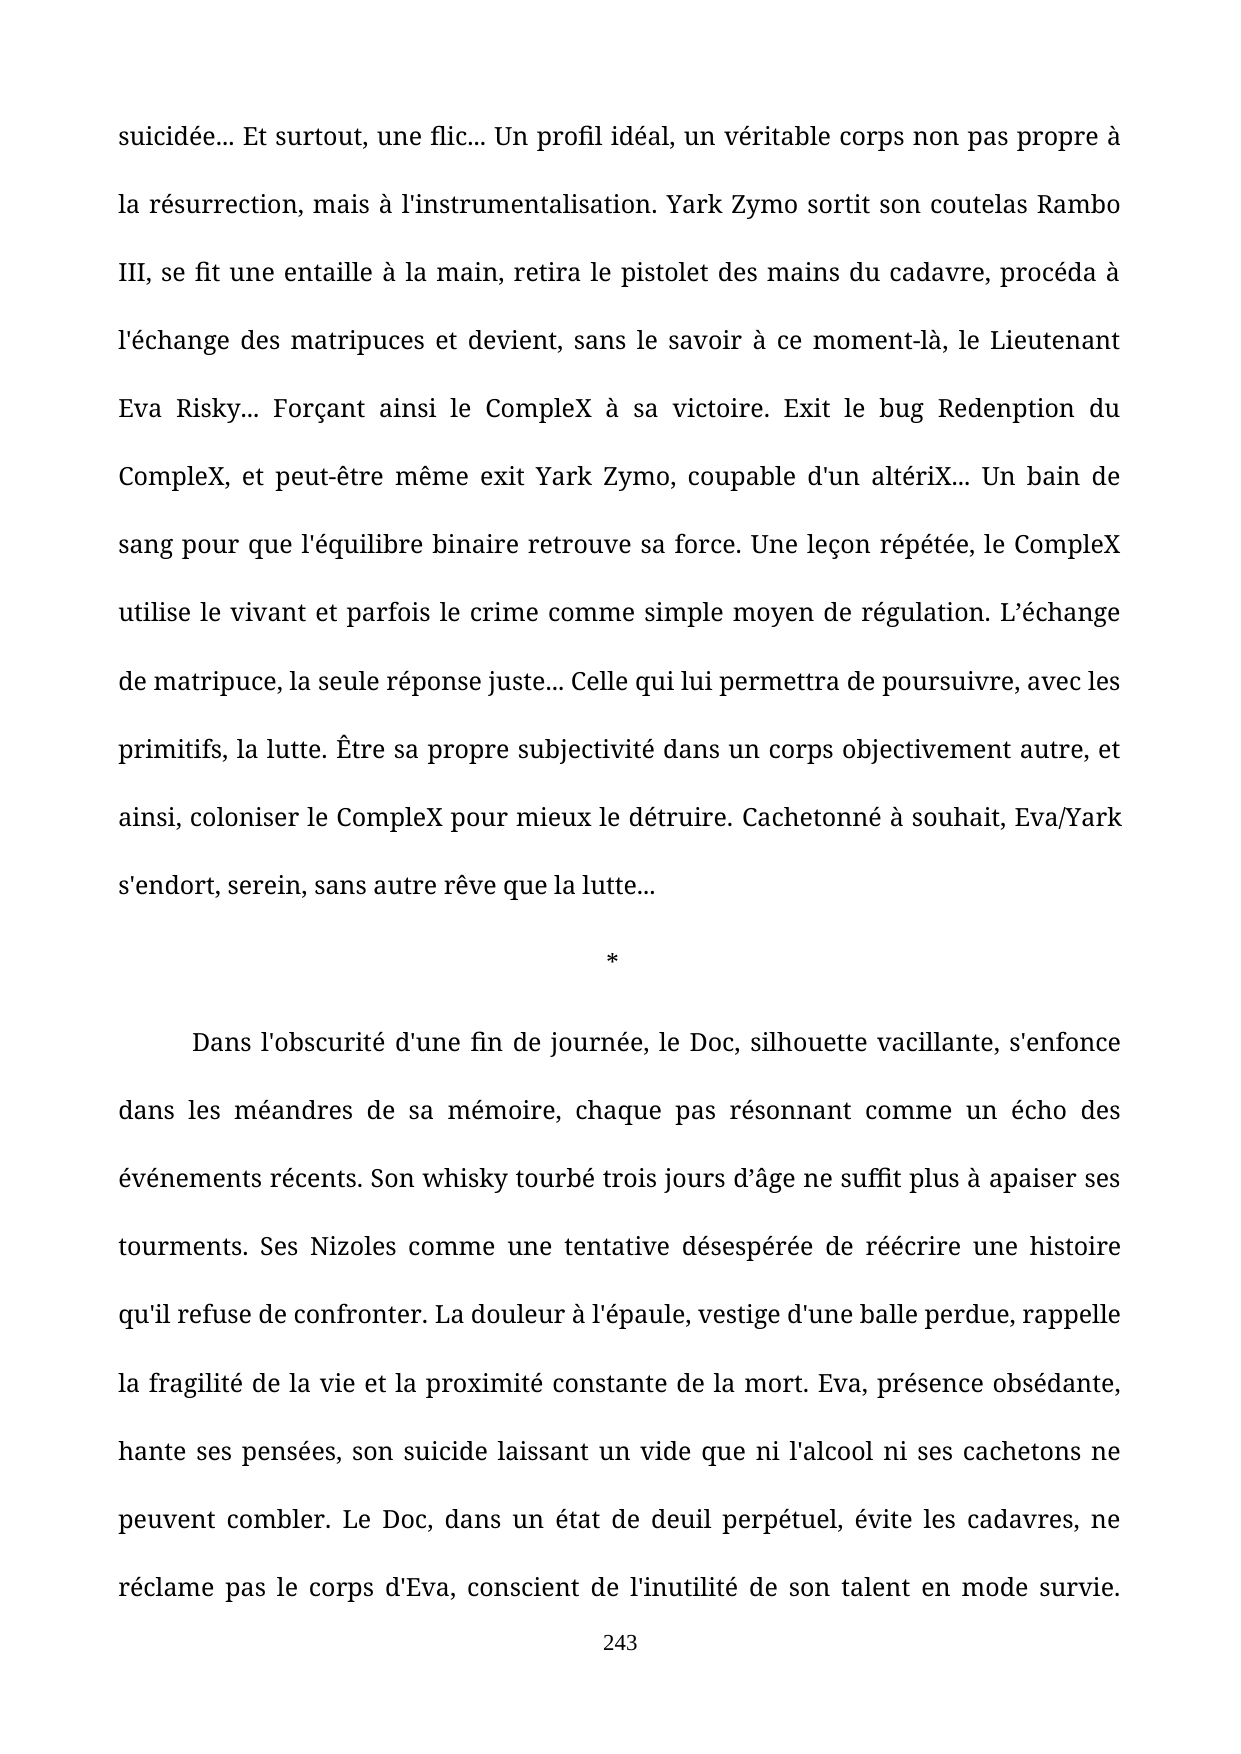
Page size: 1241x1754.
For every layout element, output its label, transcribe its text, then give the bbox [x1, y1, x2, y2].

text Dans l'obscurité d'une fin de journée, le Doc, silhouette vacillante, s'enfonce dans les méandres de sa mémoire, chaque pas résonnant comme un écho des événements récents. Son whisky tourbé trois jours d’âge ne suffit plus à apaiser ses tourments. Ses Nizoles comme une tentative désespérée de réécrire une histoire qu'il refuse de confronter.​ La douleur à l'épaule, vestige d'une balle perdue, rappelle la fragilité de la vie et la proximité constante de la mort. Eva, présence obsédante, hante ses pensées, son suicide laissant un vide que ni l'alcool ni ses cachetons ne peuvent combler. Le Doc, dans un état de deuil perpétuel, évite les cadavres, ne réclame pas le corps d'Eva, conscient de l'inutilité de son talent en mode survie.​ [118, 1024, 1122, 1604]
text suicidée... Et surtout, une flic... Un profil idéal, un véritable corps non pas propre à la résurrection, mais à l'instrumentalisation. Yark Zymo sortit son coutelas Rambo III, se fit une entaille à la main, retira le pistolet des mains du cadavre, procéda à l'échange des matripuces et devient, sans le savoir à ce moment-là, le Lieutenant Eva Risky... Forçant ainsi le CompleX à sa victoire. Exit le bug Redenption du CompleX, et peut-être même exit Yark Zymo, coupable d'un altériX... Un bain de sang pour que l'équilibre binaire retrouve sa force. Une leçon répétée, le CompleX utilise le vivant et parfois le crime comme simple moyen de régulation. L’échange de matripuce, la seule réponse juste... Celle qui lui permettra de poursuivre, avec les primitifs, la lutte. Être sa propre subjectivité dans un corps objectivement autre, et ainsi, coloniser le CompleX pour mieux le détruire.​ Cachetonné à souhait, Eva/Yark s'endort, serein, sans autre rêve que la lutte... [118, 118, 1122, 902]
text * [118, 946, 1107, 980]
